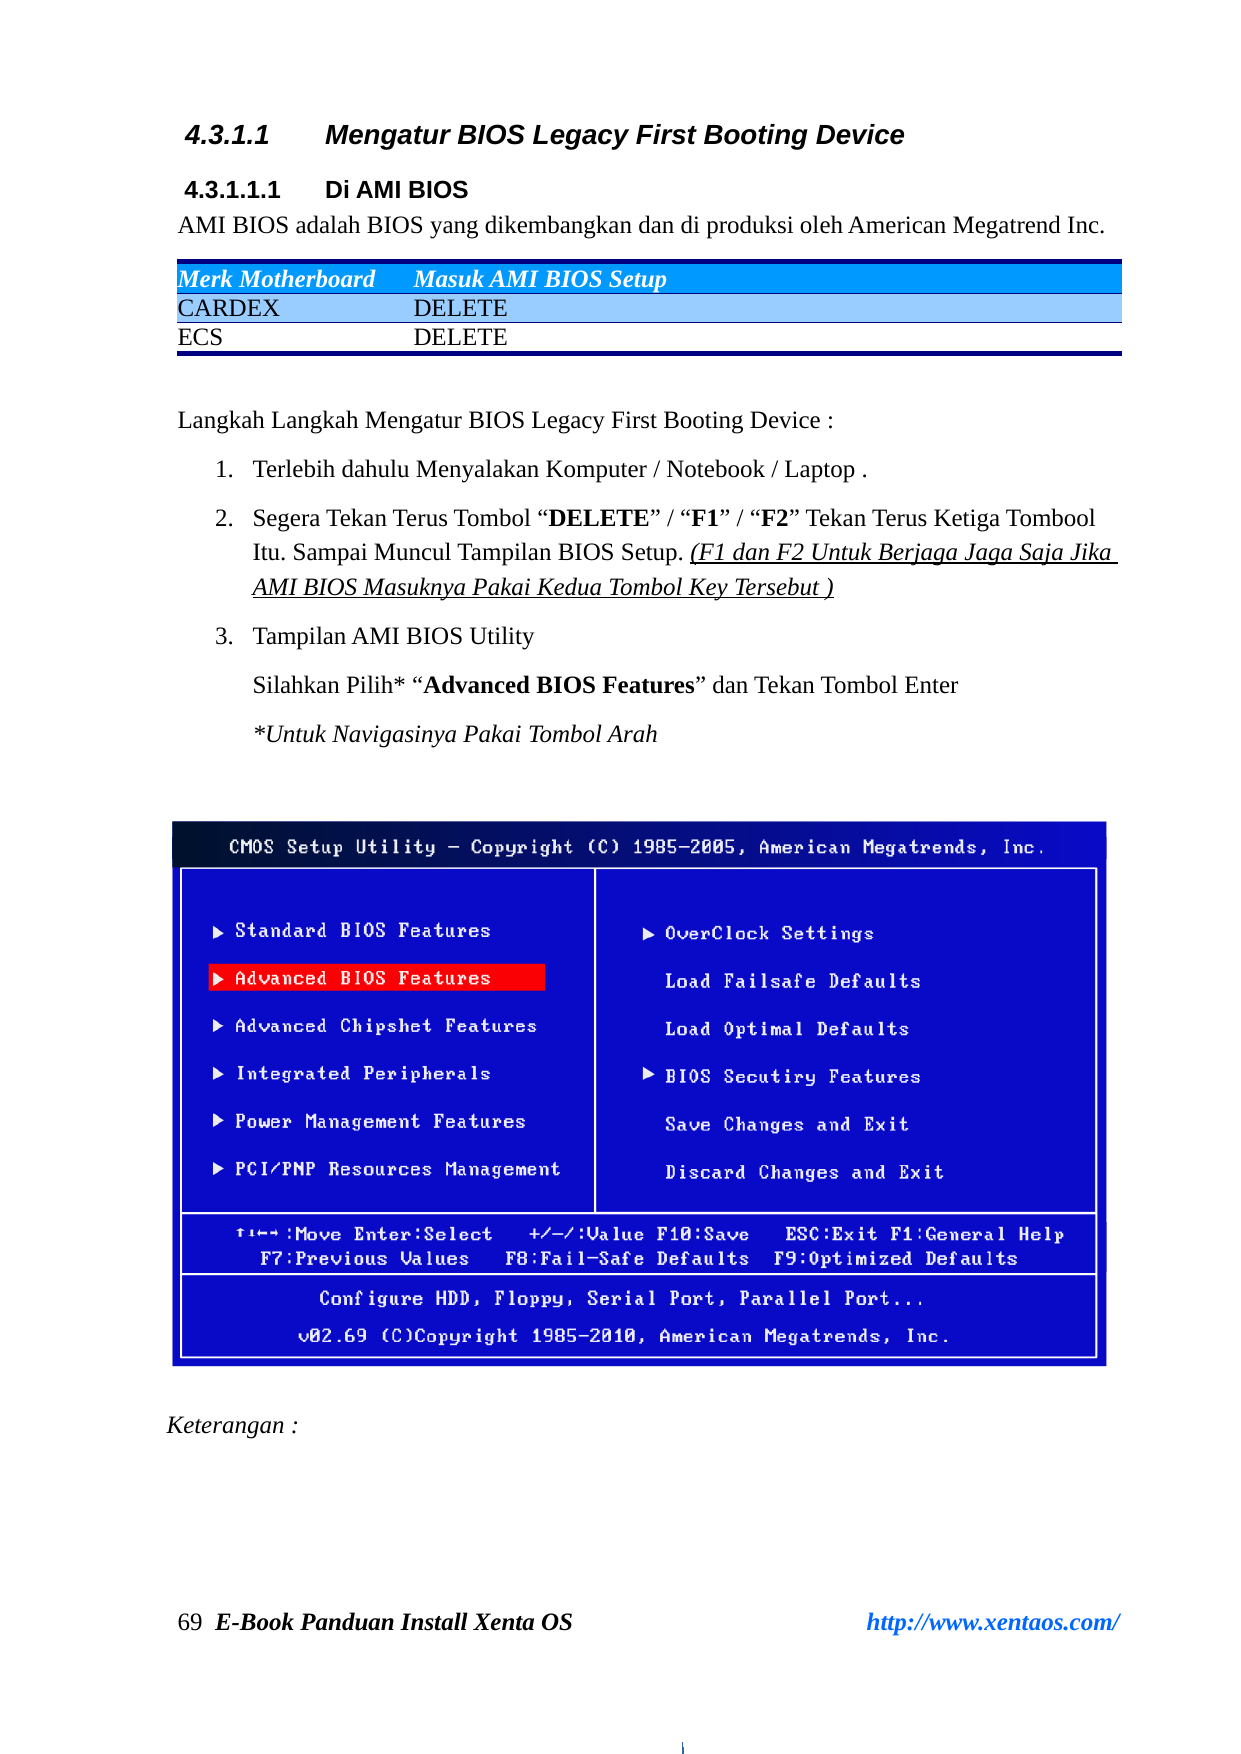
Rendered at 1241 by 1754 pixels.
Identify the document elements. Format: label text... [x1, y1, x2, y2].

list Tampilan AMI BIOS Utility [215, 621, 1122, 650]
text Langkah Langkah Mengatur BIOS Legacy First Booting Device : [177, 405, 1122, 433]
table_cell CARDEX [177, 294, 413, 322]
subtitle Mengatur BIOS Legacy First Booting Device [177, 118, 1122, 150]
list Terlebih dahulu Menyalakan Komputer / Notebook / Laptop . [215, 454, 1122, 483]
text AMI BIOS adalah BIOS yang dikembangkan dan di produksi oleh American Megatrend Inc. [177, 210, 1122, 238]
table_header Masuk AMI BIOS Setup [413, 264, 1122, 293]
list Silahkan Pilih* “Advanced BIOS Features” dan Tekan Tombol Enter [215, 670, 1122, 699]
subtitle Di AMI BIOS [177, 175, 1122, 203]
table_cell DELETE [413, 323, 1122, 351]
list *Untuk Navigasinya Pakai Tombol Arah [215, 719, 1122, 748]
text Keterangan : [166, 1411, 1133, 1439]
table_cell ECS [177, 323, 413, 351]
list Segera Tekan Terus Tombol “DELETE” / “F1” / “F2” Tekan Terus Ketiga Tombool Itu. Sampai Muncul Tampilan BIOS Setup. (F1 dan F2 Untuk Berjaga Jaga Saja Jika AMI BIOS Masuknya Pakai Kedua Tombol Key Tersebut ) [215, 503, 1122, 601]
picture [166, 780, 1112, 1411]
table_cell DELETE [413, 294, 1122, 322]
table_header Merk Motherboard [177, 264, 413, 293]
